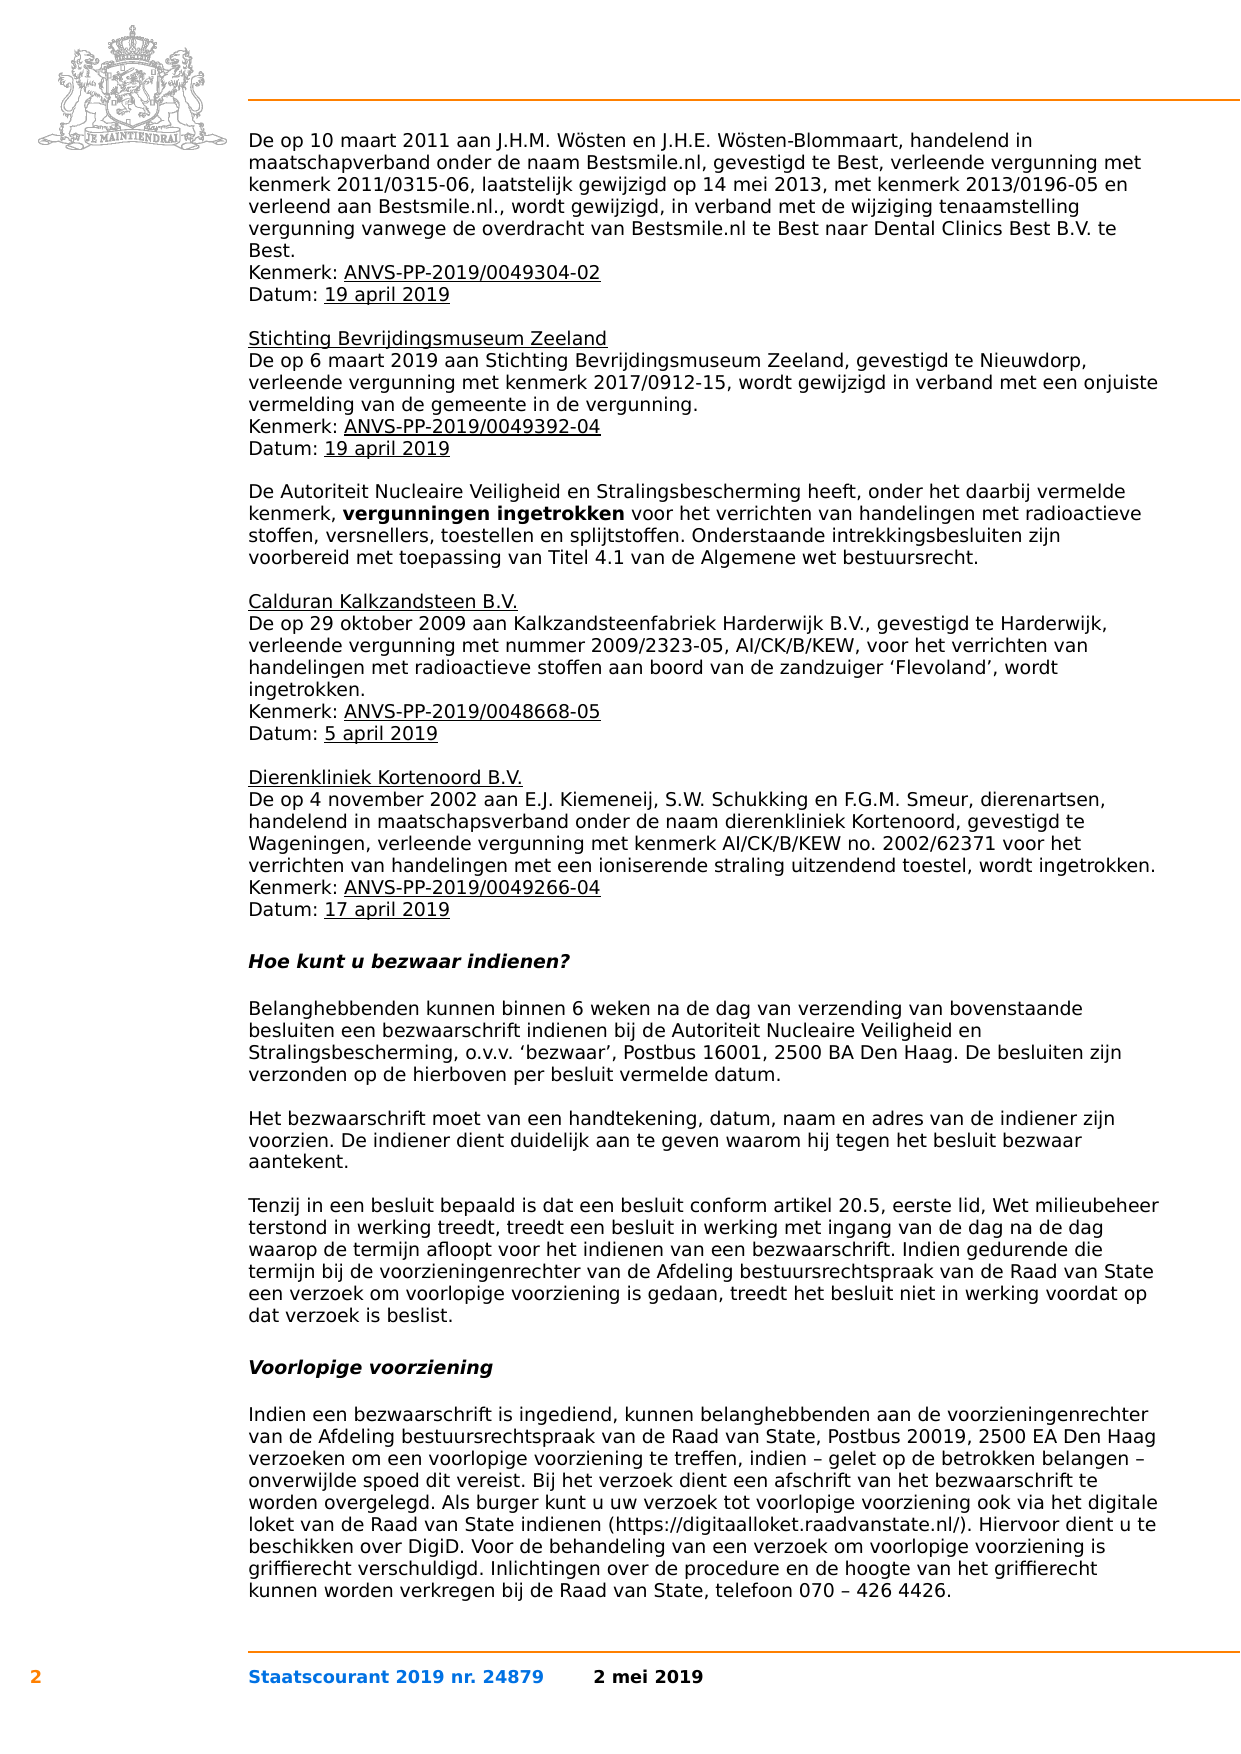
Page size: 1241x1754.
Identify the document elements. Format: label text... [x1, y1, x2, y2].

text Indien een bezwaarschrift is ingediend, kunnen belanghebbenden aan de voorzieningenrechter van de Afdeling bestuursrechtspraak van de Raad van State, Postbus 20019, 2500 EA Den Haag verzoeken om een voorlopige voorziening te treffen, indien – gelet op de betrokken belangen – onverwijlde spoed dit vereist. Bij het verzoek dient een afschrift van het bezwaarschrift te worden overgelegd. Als burger kunt u uw verzoek tot voorlopige voorziening ook via het digitale loket van de Raad van State indienen (https://digitaalloket.raadvanstate.nl/). Hiervoor dient u te beschikken over DigiD. Voor de behandeling van een verzoek om voorlopige voorziening is griffierecht verschuldigd. Inlichtingen over de procedure en de hoogte van het griffierecht kunnen worden verkregen bij de Raad van State, telefoon 070 – 426 4426. [248, 1404, 1163, 1602]
text Datum: 5 april 2019 [248, 723, 1163, 745]
text Kenmerk: ANVS-PP-2019/0049392-04 [248, 416, 1163, 437]
subtitle Hoe kunt u bezwaar indienen? [248, 951, 1163, 973]
text Kenmerk: ANVS-PP-2019/0048668-05 [248, 701, 1163, 723]
text Kenmerk: ANVS-PP-2019/0049266-04 [248, 877, 1163, 899]
text De op 29 oktober 2009 aan Kalkzandsteenfabriek Harderwijk B.V., gevestigd te Harderwijk, verleende vergunning met nummer 2009/2323-05, AI/CK/B/KEW, voor het verrichten van handelingen met radioactieve stoffen aan boord van de zandzuiger ‘Flevoland’, wordt ingetrokken. [248, 613, 1163, 701]
picture [38, 25, 227, 150]
text Datum: 17 april 2019 [248, 899, 1163, 921]
subtitle Voorlopige voorziening [248, 1357, 1163, 1379]
text Datum: 19 april 2019 [248, 437, 1163, 459]
text De Autoriteit Nucleaire Veiligheid en Stralingsbescherming heeft, onder het daarbij vermelde kenmerk, vergunningen ingetrokken voor het verrichten van handelingen met radioactieve stoffen, versnellers, toestellen en splijtstoffen. Onderstaande intrekkingsbesluiten zijn voorbereid met toepassing van Titel 4.1 van de Algemene wet bestuursrecht. [248, 481, 1163, 569]
text De op 4 november 2002 aan E.J. Kiemeneij, S.W. Schukking en F.G.M. Smeur, dierenartsen, handelend in maatschapsverband onder de naam dierenkliniek Kortenoord, gevestigd te Wageningen, verleende vergunning met kenmerk AI/CK/B/KEW no. 2002/62371 voor het verrichten van handelingen met een ioniserende straling uitzendend toestel, wordt ingetrokken. [248, 789, 1163, 877]
text Het bezwaarschrift moet van een handtekening, datum, naam en adres van de indiener zijn voorzien. De indiener dient duidelijk aan te geven waarom hij tegen het besluit bezwaar aantekent. [248, 1107, 1163, 1173]
text Tenzij in een besluit bepaald is dat een besluit conform artikel 20.5, eerste lid, Wet milieubeheer terstond in werking treedt, treedt een besluit in werking met ingang van de dag na de dag waarop de termijn afloopt voor het indienen van een bezwaarschrift. Indien gedurende die termijn bij de voorzieningenrechter van de Afdeling bestuursrechtspraak van de Raad van State een verzoek om voorlopige voorziening is gedaan, treedt het besluit niet in werking voordat op dat verzoek is beslist. [248, 1195, 1163, 1327]
text Datum: 19 april 2019 [248, 284, 1163, 306]
text Kenmerk: ANVS-PP-2019/0049304-02 [248, 262, 1163, 284]
text Dierenkliniek Kortenoord B.V. [248, 767, 1163, 789]
text Belanghebbenden kunnen binnen 6 weken na de dag van verzending van bovenstaande besluiten een bezwaarschrift indienen bij de Autoriteit Nucleaire Veiligheid en Stralingsbescherming, o.v.v. ‘bezwaar’, Postbus 16001, 2500 BA Den Haag. De besluiten zijn verzonden op de hierboven per besluit vermelde datum. [248, 998, 1163, 1086]
text Stichting Bevrijdingsmuseum Zeeland [248, 328, 1163, 349]
text De op 6 maart 2019 aan Stichting Bevrijdingsmuseum Zeeland, gevestigd te Nieuwdorp, verleende vergunning met kenmerk 2017/0912-15, wordt gewijzigd in verband met een onjuiste vermelding van de gemeente in de vergunning. [248, 349, 1163, 416]
text De op 10 maart 2011 aan J.H.M. Wösten en J.H.E. Wösten-Blommaart, handelend in maatschapverband onder de naam Bestsmile.nl, gevestigd te Best, verleende vergunning met kenmerk 2011/0315-06, laatstelijk gewijzigd op 14 mei 2013, met kenmerk 2013/0196-05 en verleend aan Bestsmile.nl., wordt gewijzigd, in verband met de wijziging tenaamstelling vergunning vanwege de overdracht van Bestsmile.nl te Best naar Dental Clinics Best B.V. te Best. [248, 130, 1163, 262]
text Calduran Kalkzandsteen B.V. [248, 591, 1163, 613]
